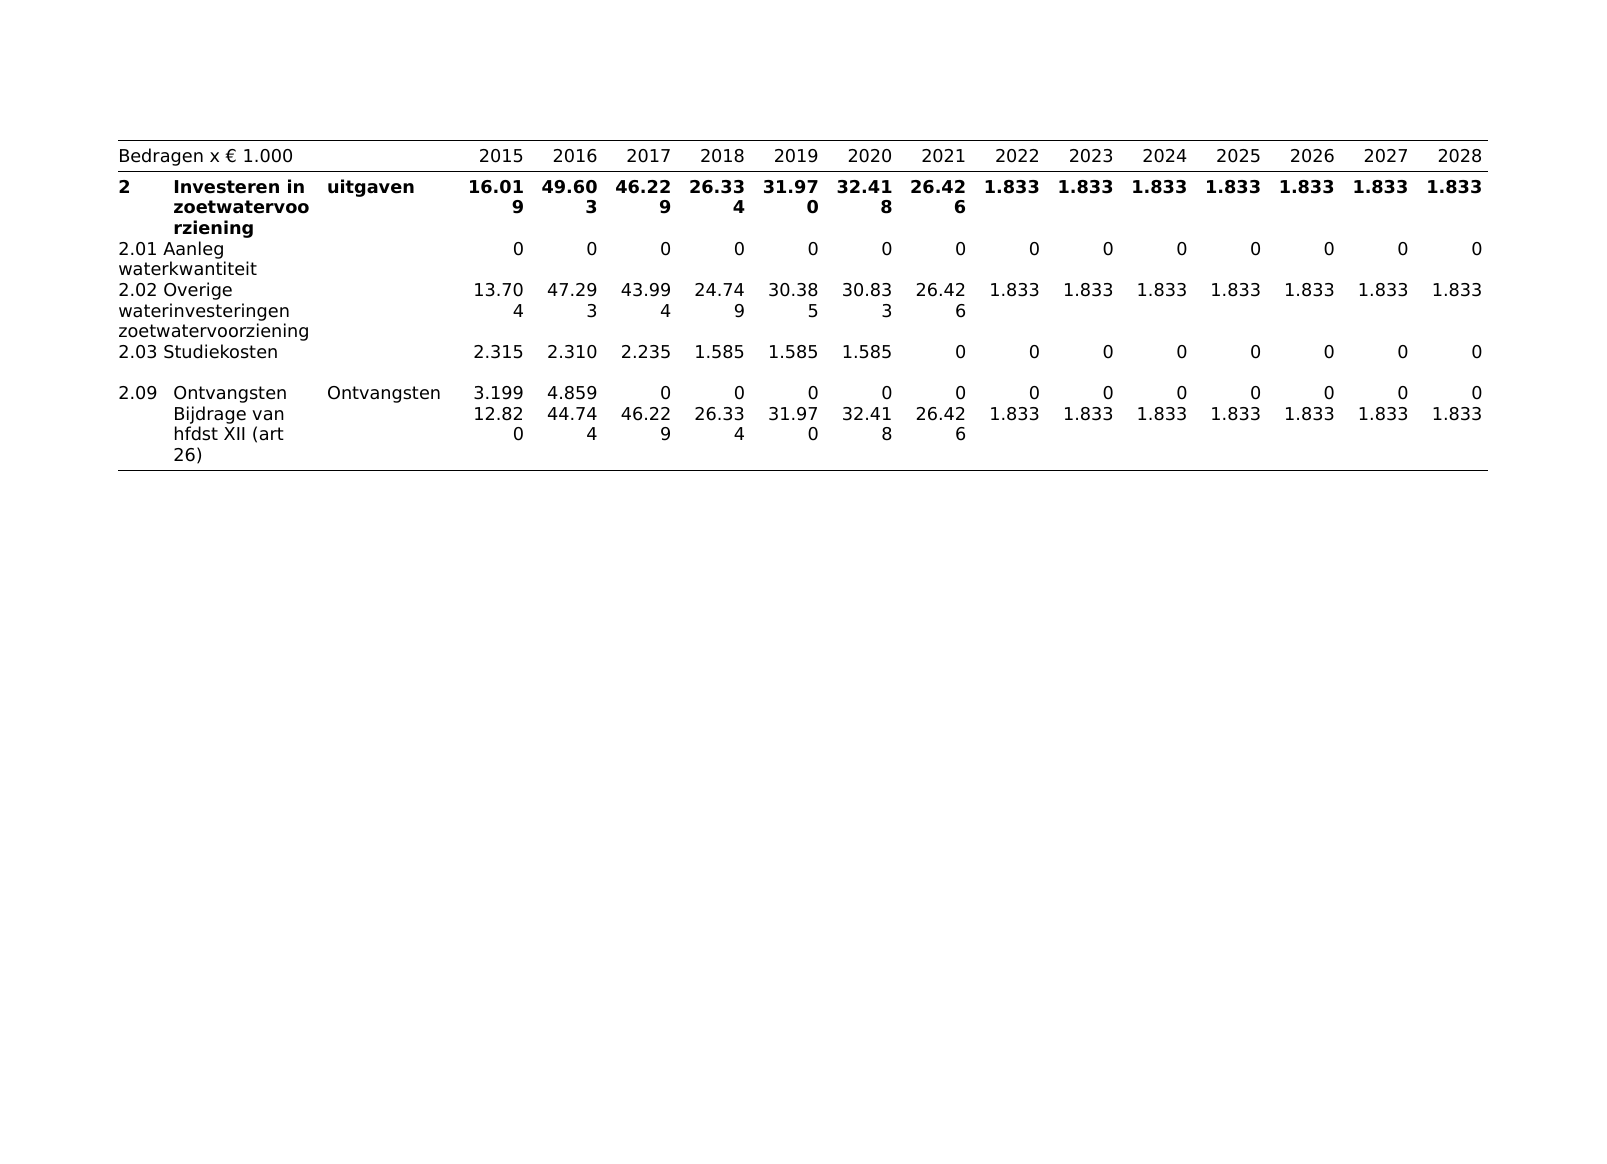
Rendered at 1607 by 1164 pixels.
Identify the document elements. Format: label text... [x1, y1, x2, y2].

table_cell [321, 363, 456, 383]
table_header 2028 [1414, 141, 1488, 171]
table_cell [167, 363, 321, 383]
table_cell 0 [1267, 239, 1340, 280]
table_header 2015 [456, 141, 530, 171]
table_cell [972, 363, 1046, 383]
table_cell 1.833 [972, 172, 1046, 239]
table_cell 46.229 [603, 172, 677, 239]
table_cell 0 [677, 239, 751, 280]
table_cell [321, 404, 456, 470]
table_cell 1.585 [677, 342, 751, 362]
table_cell 0 [603, 239, 677, 280]
table_cell [677, 363, 751, 383]
table_cell 1.833 [1267, 280, 1340, 342]
table_cell [321, 280, 456, 342]
table_header 2019 [751, 141, 824, 171]
table_cell 2.09 [118, 383, 167, 404]
table_cell 1.833 [1193, 280, 1267, 342]
table_cell 0 [677, 383, 751, 404]
table_cell 1.833 [1119, 404, 1193, 470]
table_cell 0 [1046, 239, 1119, 280]
table_cell 0 [1046, 342, 1119, 362]
table_cell 0 [1414, 239, 1488, 280]
table_cell 0 [1414, 342, 1488, 362]
table_cell 0 [898, 342, 972, 362]
table_cell [118, 363, 167, 383]
table_cell 1.833 [1267, 172, 1340, 239]
table_cell 26.426 [898, 280, 972, 342]
table_cell 30.833 [825, 280, 898, 342]
table_cell 43.994 [603, 280, 677, 342]
table_cell 1.833 [1193, 172, 1267, 239]
table_cell Bijdrage van hfdst XII (art 26) [167, 404, 321, 470]
table_cell 0 [603, 383, 677, 404]
table_cell 0 [1193, 383, 1267, 404]
table_cell 0 [972, 239, 1046, 280]
table_header 2023 [1046, 141, 1119, 171]
table_cell 1.833 [1119, 172, 1193, 239]
table_header Bedragen x € 1.000 [118, 141, 321, 171]
table_cell 0 [972, 342, 1046, 362]
table_cell 0 [1340, 342, 1414, 362]
table_cell 2.310 [530, 342, 603, 362]
table_cell 32.418 [825, 172, 898, 239]
table_cell 1.585 [751, 342, 824, 362]
table_cell Investeren in zoetwatervoorziening [167, 172, 321, 239]
table_cell Ontvangsten [167, 383, 321, 404]
table_cell [1193, 363, 1267, 383]
table_cell 49.603 [530, 172, 603, 239]
table_cell [1119, 363, 1193, 383]
table_cell 26.334 [677, 404, 751, 470]
table_header 2020 [825, 141, 898, 171]
table_cell 24.749 [677, 280, 751, 342]
table_cell 0 [530, 239, 603, 280]
table_cell [321, 239, 456, 280]
table_cell 12.820 [456, 404, 530, 470]
table_cell 16.019 [456, 172, 530, 239]
table_cell 1.833 [1267, 404, 1340, 470]
table_cell 1.833 [1340, 404, 1414, 470]
table_cell 1.833 [972, 280, 1046, 342]
table_cell 47.293 [530, 280, 603, 342]
table_cell 2 [118, 172, 167, 239]
table_header 2024 [1119, 141, 1193, 171]
table_cell 1.833 [1046, 172, 1119, 239]
table_cell [1414, 363, 1488, 383]
table_cell 30.385 [751, 280, 824, 342]
table_cell 0 [1119, 342, 1193, 362]
table_cell 1.833 [972, 404, 1046, 470]
table_cell 2.315 [456, 342, 530, 362]
table_header 2027 [1340, 141, 1414, 171]
table_cell 0 [456, 239, 530, 280]
table_header 2025 [1193, 141, 1267, 171]
table_cell 1.833 [1414, 404, 1488, 470]
table_cell [898, 363, 972, 383]
table_cell 1.833 [1414, 280, 1488, 342]
table_cell 1.833 [1046, 404, 1119, 470]
table_cell 0 [1119, 383, 1193, 404]
table_cell 0 [825, 239, 898, 280]
table_cell 1.585 [825, 342, 898, 362]
table_cell Ontvangsten [321, 383, 456, 404]
table_cell 1.833 [1340, 172, 1414, 239]
table_cell 1.833 [1119, 280, 1193, 342]
table_header 2017 [603, 141, 677, 171]
table_cell 44.744 [530, 404, 603, 470]
table_header [321, 141, 456, 171]
table_cell [1267, 363, 1340, 383]
table_cell 1.833 [1046, 280, 1119, 342]
table_cell [456, 363, 530, 383]
table_cell 0 [972, 383, 1046, 404]
table_cell 31.970 [751, 404, 824, 470]
table_cell 2.02 Overige waterinvesteringen zoetwatervoorziening [118, 280, 321, 342]
table_cell 13.704 [456, 280, 530, 342]
table_cell 0 [751, 239, 824, 280]
table_cell 0 [1414, 383, 1488, 404]
table_cell [751, 363, 824, 383]
table_cell 0 [1267, 342, 1340, 362]
table_header 2018 [677, 141, 751, 171]
table_cell [825, 363, 898, 383]
table_cell 4.859 [530, 383, 603, 404]
table_cell 0 [1193, 239, 1267, 280]
table_cell [530, 363, 603, 383]
table_cell 1.833 [1193, 404, 1267, 470]
table_cell 0 [1340, 383, 1414, 404]
table_header 2026 [1267, 141, 1340, 171]
table_cell 1.833 [1340, 280, 1414, 342]
table_cell uitgaven [321, 172, 456, 239]
table_cell [1046, 363, 1119, 383]
table_cell 46.229 [603, 404, 677, 470]
table_cell 0 [1267, 383, 1340, 404]
table_cell 0 [751, 383, 824, 404]
table_cell 0 [1340, 239, 1414, 280]
table_cell 0 [1046, 383, 1119, 404]
table_cell 1.833 [1414, 172, 1488, 239]
table_cell 31.970 [751, 172, 824, 239]
table_cell 2.01 Aanleg waterkwantiteit [118, 239, 321, 280]
table_cell 26.426 [898, 404, 972, 470]
table_cell 0 [825, 383, 898, 404]
table_header 2022 [972, 141, 1046, 171]
table_cell [118, 404, 167, 470]
table_cell 0 [1119, 239, 1193, 280]
table_cell 0 [898, 383, 972, 404]
table_cell 3.199 [456, 383, 530, 404]
table_cell [603, 363, 677, 383]
table_header 2021 [898, 141, 972, 171]
table_cell 26.334 [677, 172, 751, 239]
table_cell 32.418 [825, 404, 898, 470]
table_header 2016 [530, 141, 603, 171]
table_cell 2.03 Studiekosten [118, 342, 321, 362]
table_cell 0 [898, 239, 972, 280]
table_cell 0 [1193, 342, 1267, 362]
table_cell [1340, 363, 1414, 383]
table_cell [321, 342, 456, 362]
table_cell 26.426 [898, 172, 972, 239]
table_cell 2.235 [603, 342, 677, 362]
